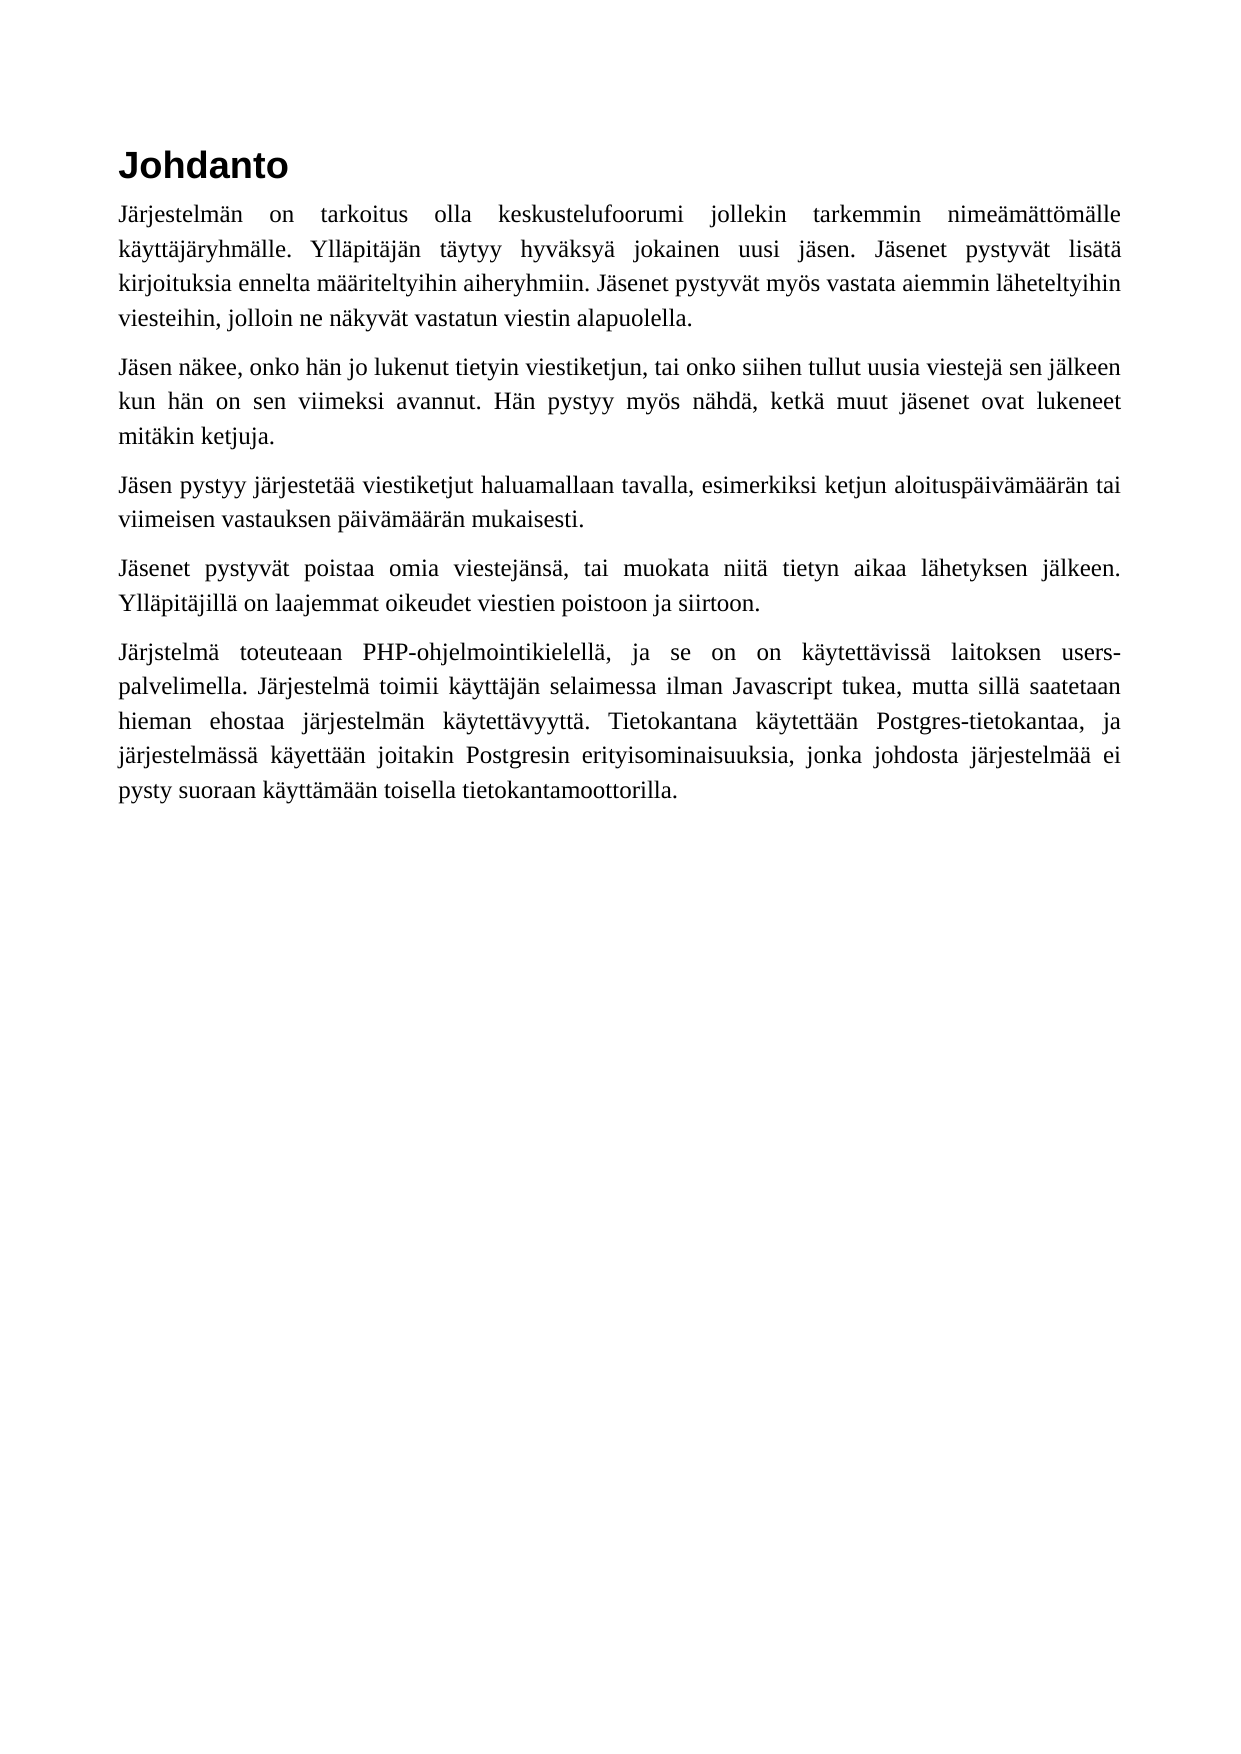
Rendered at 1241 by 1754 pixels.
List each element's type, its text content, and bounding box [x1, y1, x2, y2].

subtitle Johdanto [118, 143, 1122, 187]
text Järjstelmä toteuteaan PHP-ohjelmointikielellä, ja se on on käytettävissä laitoksen users-palvelimella. Järjestelmä toimii käyttäjän selaimessa ilman Javascript tukea, mutta sillä saatetaan hieman ehostaa järjestelmän käytettävyyttä. Tietokantana käytettään Postgres-tietokantaa, ja järjestelmässä käyettään joitakin Postgresin erityisominaisuuksia, jonka johdosta järjestelmää ei pysty suoraan käyttämään toisella tietokantamoottorilla. [118, 637, 1122, 803]
text Jäsenet pystyvät poistaa omia viestejänsä, tai muokata niitä tietyn aikaa lähetyksen jälkeen. Ylläpitäjillä on laajemmat oikeudet viestien poistoon ja siirtoon. [118, 553, 1122, 617]
text Jäsen näkee, onko hän jo lukenut tietyin viestiketjun, tai onko siihen tullut uusia viestejä sen jälkeen kun hän on sen viimeksi avannut. Hän pystyy myös nähdä, ketkä muut jäsenet ovat lukeneet mitäkin ketjuja. [118, 352, 1122, 449]
text Järjestelmän on tarkoitus olla keskustelufoorumi jollekin tarkemmin nimeämättömälle käyttäjäryhmälle. Ylläpitäjän täytyy hyväksyä jokainen uusi jäsen. Jäsenet pystyvät lisätä kirjoituksia ennelta määriteltyihin aiheryhmiin. Jäsenet pystyvät myös vastata aiemmin läheteltyihin viesteihin, jolloin ne näkyvät vastatun viestin alapuolella. [118, 199, 1122, 331]
text Jäsen pystyy järjestetää viestiketjut haluamallaan tavalla, esimerkiksi ketjun aloituspäivämäärän tai viimeisen vastauksen päivämäärän mukaisesti. [118, 470, 1122, 533]
